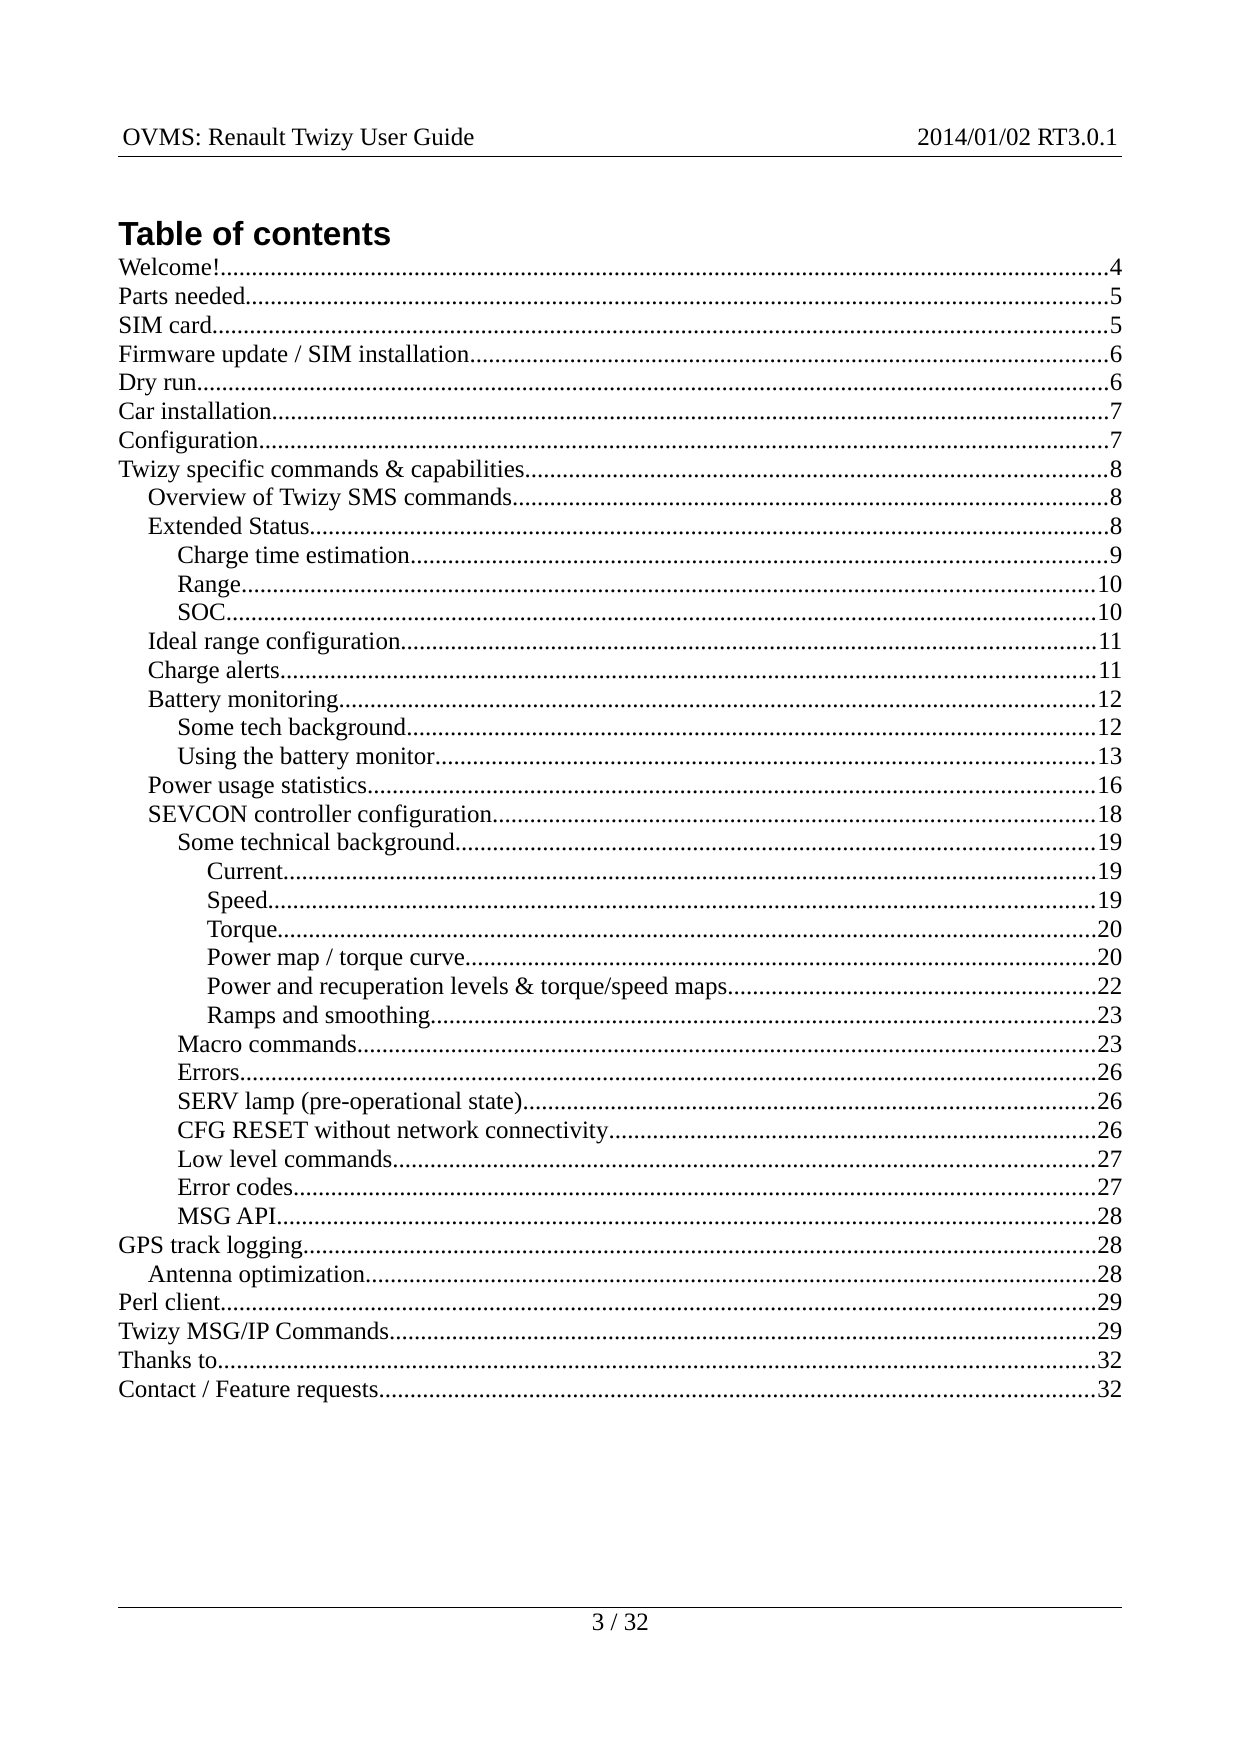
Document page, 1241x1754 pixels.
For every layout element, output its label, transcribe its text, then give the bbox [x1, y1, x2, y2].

text Power map / torque curve 20 [207, 942, 1122, 971]
text Torque 20 [207, 914, 1122, 942]
text Thanks to... 32 [118, 1345, 1122, 1374]
text MSG API 28 [177, 1201, 1122, 1230]
text Antenna optimization 28 [148, 1259, 1122, 1287]
text Charge time estimation 9 [177, 540, 1122, 569]
text Battery monitoring 12 [148, 684, 1122, 712]
text Using the battery monitor 13 [177, 741, 1122, 770]
text Twizy MSG/IP Commands 29 [118, 1316, 1122, 1345]
text GPS track logging 28 [118, 1230, 1122, 1259]
text Extended Status 8 [148, 511, 1122, 540]
text Error codes 27 [177, 1172, 1122, 1201]
text Overview of Twizy SMS commands 8 [148, 482, 1122, 511]
text Charge alerts 11 [148, 655, 1122, 684]
subtitle Table of contents [118, 214, 1122, 252]
text Firmware update / SIM installation 6 [118, 339, 1122, 367]
text Macro commands 23 [177, 1029, 1122, 1057]
text Configuration 7 [118, 425, 1122, 454]
text Some technical background 19 [177, 827, 1122, 856]
text Dry run 6 [118, 367, 1122, 396]
text Some tech background 12 [177, 712, 1122, 741]
text SEVCON controller configuration 18 [148, 799, 1122, 827]
text Contact / Feature requests 32 [118, 1374, 1122, 1402]
text SERV lamp (pre-operational state) 26 [177, 1086, 1122, 1115]
text Parts needed 5 [118, 281, 1122, 310]
text Ideal range configuration 11 [148, 626, 1122, 655]
text SOC 10 [177, 597, 1122, 626]
text Range 10 [177, 569, 1122, 597]
text Perl client 29 [118, 1287, 1122, 1316]
text SIM card 5 [118, 310, 1122, 339]
text Errors 26 [177, 1057, 1122, 1086]
text Speed 19 [207, 885, 1122, 914]
text CFG RESET without network connectivity 26 [177, 1115, 1122, 1144]
text Power and recuperation levels & torque/speed maps 22 [207, 971, 1122, 1000]
text Twizy specific commands & capabilities 8 [118, 454, 1122, 482]
text Power usage statistics 16 [148, 770, 1122, 799]
text Car installation 7 [118, 396, 1122, 425]
text Ramps and smoothing 23 [207, 1000, 1122, 1029]
text Current 19 [207, 856, 1122, 885]
text Low level commands 27 [177, 1144, 1122, 1172]
text Welcome! 4 [118, 252, 1122, 281]
